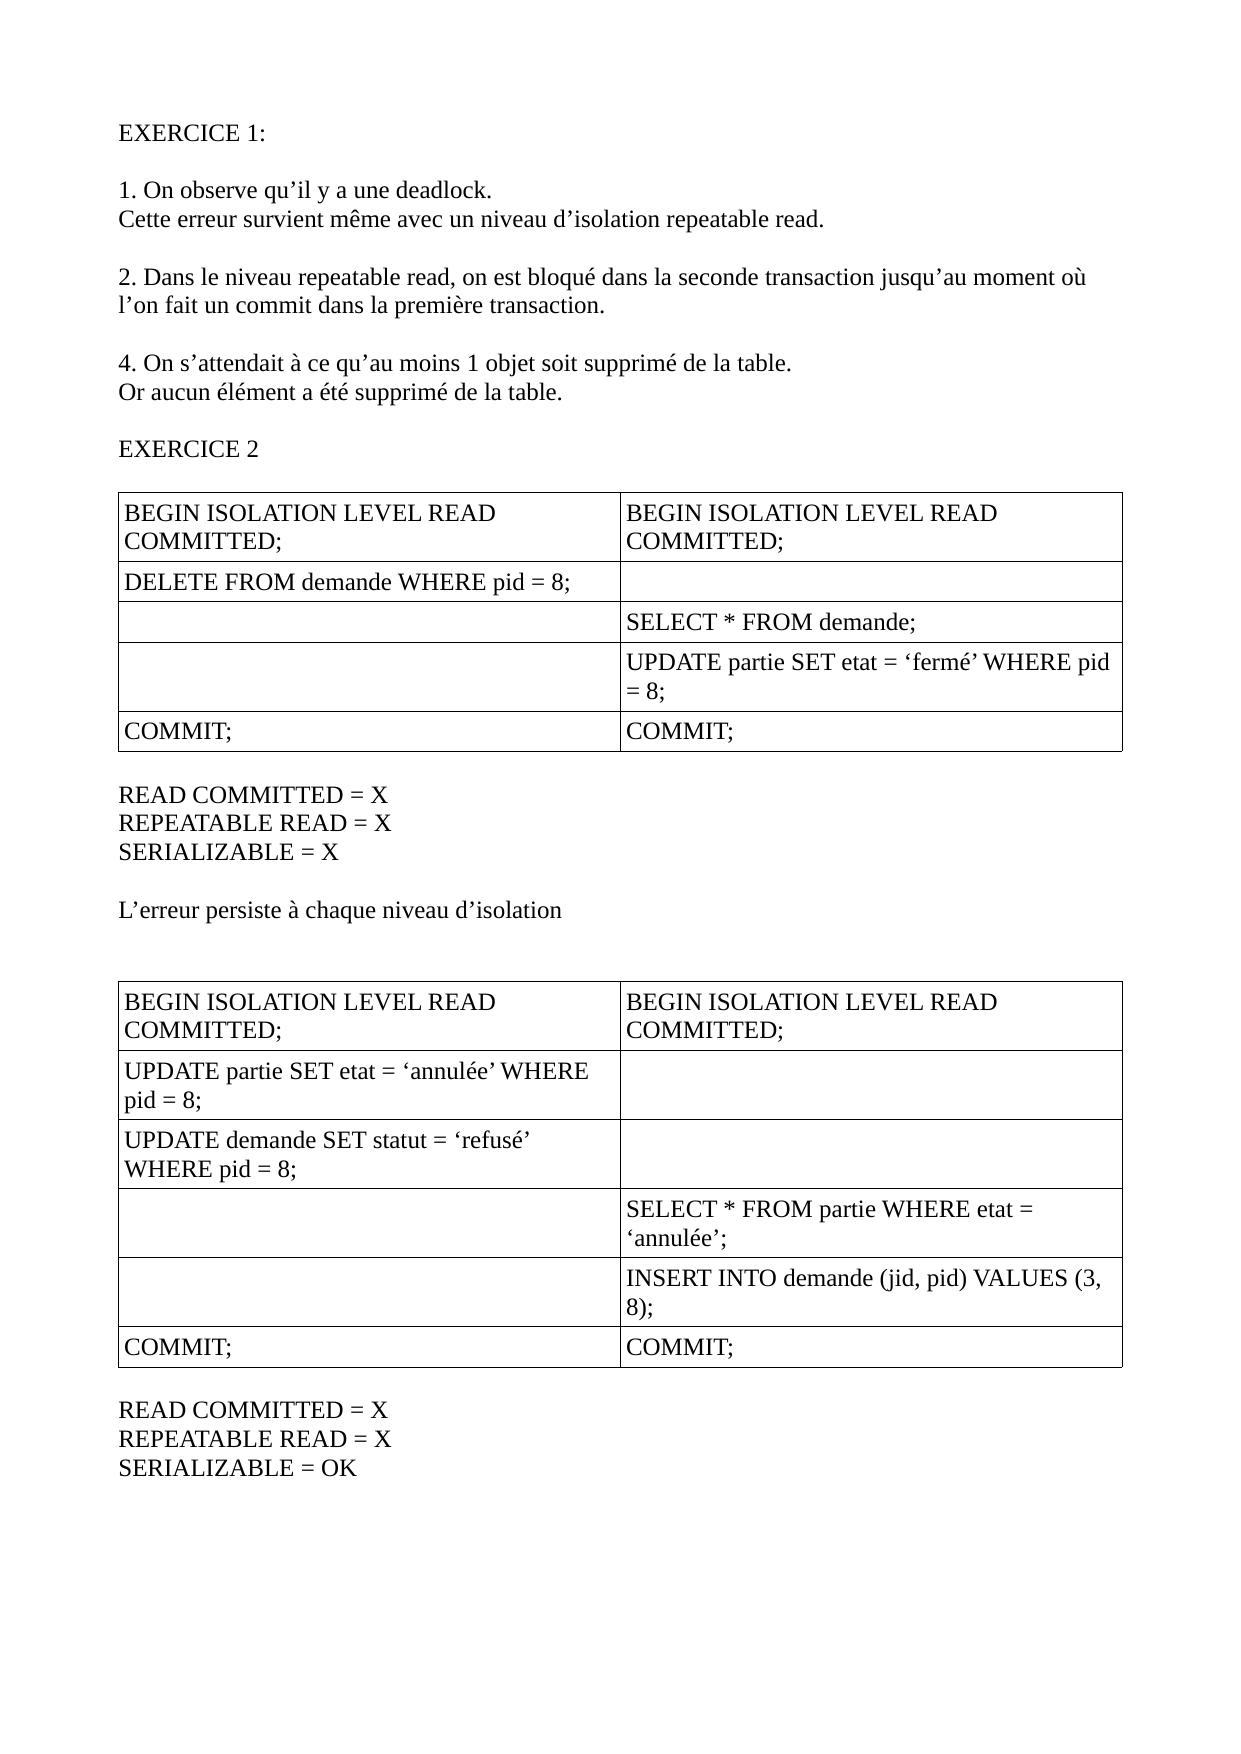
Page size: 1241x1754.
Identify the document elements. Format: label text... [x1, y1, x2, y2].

text 4. On s’attendait à ce qu’au moins 1 objet soit supprimé de la table. [118, 348, 1122, 377]
table_cell UPDATE demande SET statut = ‘refusé’ WHERE pid = 8; [119, 1120, 620, 1188]
table_cell SELECT * FROM partie WHERE etat = ‘annulée’; [621, 1189, 1122, 1257]
text L’erreur persiste à chaque niveau d’isolation [118, 895, 1122, 923]
text 2. Dans le niveau repeatable read, on est bloqué dans la seconde transaction jusqu’au moment où l’on fait un commit dans la première transaction. [118, 262, 1122, 319]
table_header BEGIN ISOLATION LEVEL READ COMMITTED; [119, 982, 620, 1050]
table_cell [119, 1258, 620, 1326]
table_header BEGIN ISOLATION LEVEL READ COMMITTED; [621, 493, 1122, 561]
table_cell INSERT INTO demande (jid, pid) VALUES (3, 8); [621, 1258, 1122, 1326]
text 1. On observe qu’il y a une deadlock. [118, 176, 1122, 204]
table_cell [621, 1051, 1122, 1119]
text REPEATABLE READ = X [118, 808, 1122, 837]
text Or aucun élément a été supprimé de la table. [118, 377, 1122, 406]
table_cell [119, 643, 620, 711]
text READ COMMITTED = X [118, 780, 1122, 808]
text READ COMMITTED = X [118, 1396, 1122, 1424]
text Cette erreur survient même avec un niveau d’isolation repeatable read. [118, 204, 1122, 233]
table_cell COMMIT; [621, 1327, 1122, 1367]
table_cell [119, 1189, 620, 1257]
table_cell COMMIT; [621, 712, 1122, 751]
table_cell COMMIT; [119, 712, 620, 751]
table_cell UPDATE partie SET etat = ‘annulée’ WHERE pid = 8; [119, 1051, 620, 1119]
table_header BEGIN ISOLATION LEVEL READ COMMITTED; [621, 982, 1122, 1050]
text EXERCICE 2 [118, 434, 1122, 463]
text REPEATABLE READ = X [118, 1424, 1122, 1453]
text SERIALIZABLE = OK [118, 1453, 1122, 1482]
table_cell [119, 602, 620, 642]
table_cell [621, 562, 1122, 601]
text EXERCICE 1: [118, 118, 1122, 147]
text SERIALIZABLE = X [118, 837, 1122, 866]
table_cell SELECT * FROM demande; [621, 602, 1122, 642]
table_cell COMMIT; [119, 1327, 620, 1367]
table_cell DELETE FROM demande WHERE pid = 8; [119, 562, 620, 601]
table_cell [621, 1120, 1122, 1188]
table_header BEGIN ISOLATION LEVEL READ COMMITTED; [119, 493, 620, 561]
table_cell UPDATE partie SET etat = ‘fermé’ WHERE pid = 8; [621, 643, 1122, 711]
